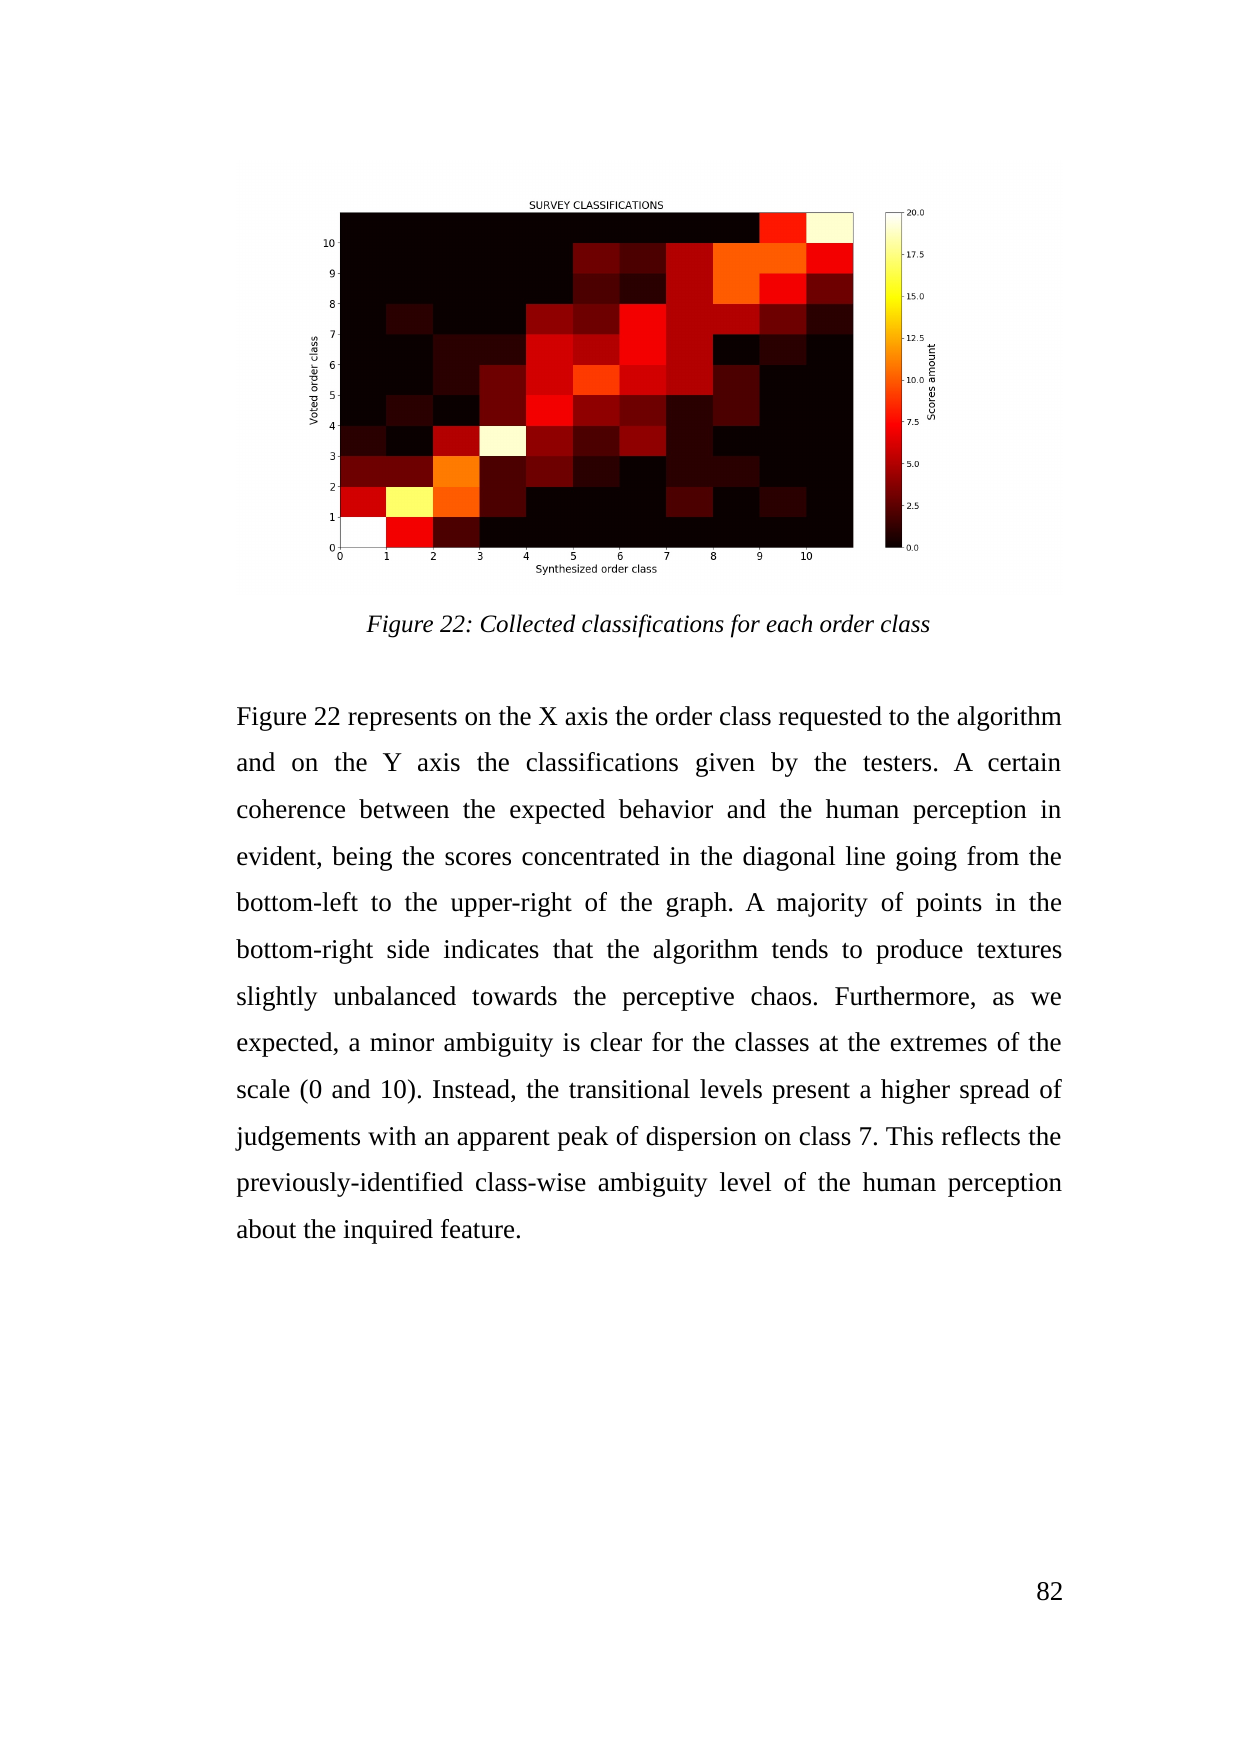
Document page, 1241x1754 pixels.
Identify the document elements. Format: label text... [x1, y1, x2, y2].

text Figure 22 represents on the X axis the order class requested to the algorithm and on the Y axis the classifications given by the testers. A certain coherence between the expected behavior and the human perception in evident, being the scores concentrated in the diagonal line going from the bottom-left to the upper-right of the graph. A majority of points in the bottom-right side indicates that the algorithm tends to produce textures slightly unbalanced towards the perceptive chaos. Furthermore, as we expected, a minor ambiguity is clear for the classes at the extremes of the scale (0 and 10). Instead, the transitional levels present a higher spread of judgements with an apparent peak of dispersion on class 7. This reflects the previously-identified class-wise ambiguity level of the human perception about the inquired feature. [236, 700, 1063, 1244]
text Figure 22: Collected classifications for each order class [236, 595, 1063, 638]
picture [236, 160, 1063, 595]
